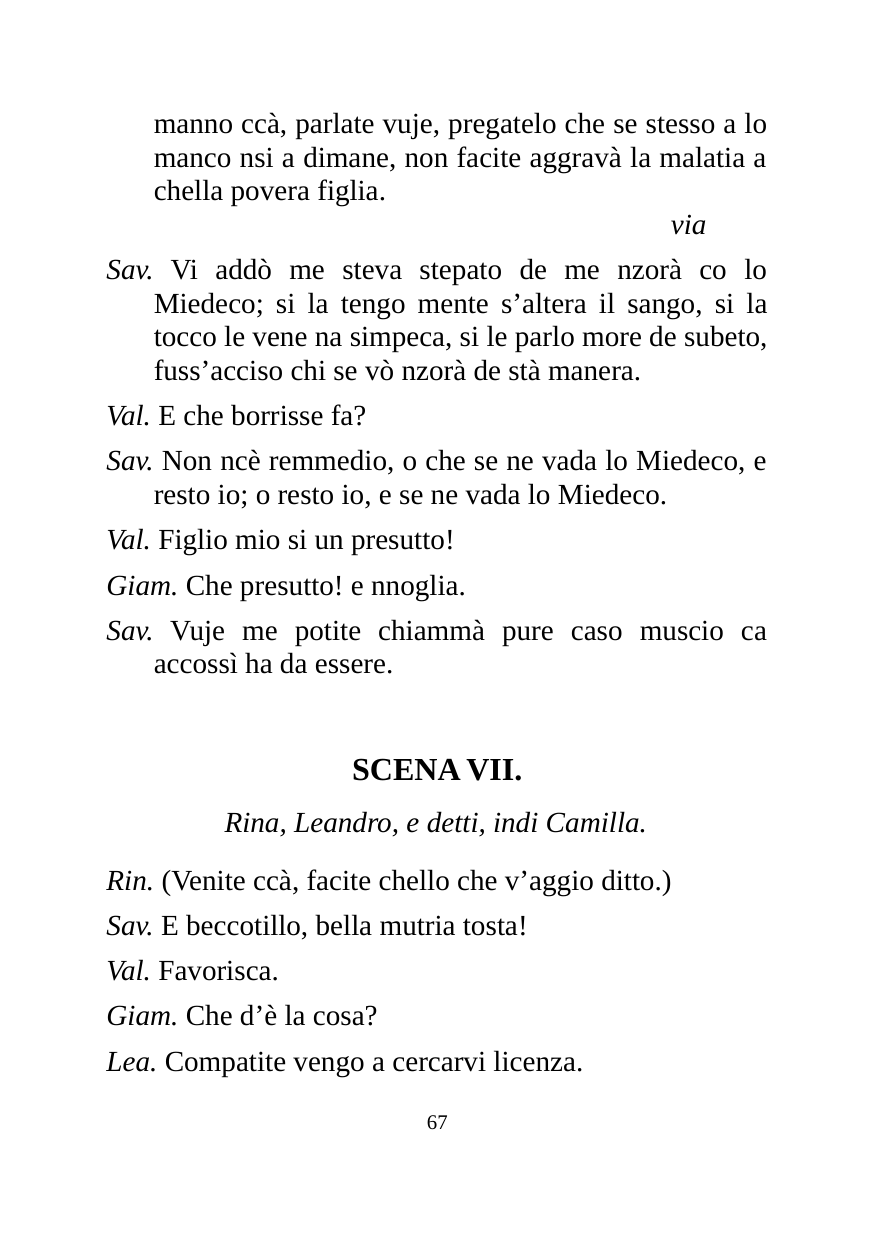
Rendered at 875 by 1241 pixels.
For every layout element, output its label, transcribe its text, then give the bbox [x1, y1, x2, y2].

text Rina, Leandro, e detti, indi Camilla. [106, 805, 768, 839]
text manno ccà, parlate vuje, pregatelo che se stesso a lo manco nsi a dimane, non facite aggravà la malatia a chella povera figlia. [106, 106, 768, 207]
text Rin. (Venite ccà, facite chello che v’aggio ditto.) [106, 863, 768, 896]
text Sav. Vuje me potite chiammà pure caso muscio ca accossì ha da essere. [106, 613, 768, 680]
text Giam. Che presutto! e nnoglia. [106, 568, 768, 601]
text via [142, 207, 709, 240]
text Val. Favorisca. [106, 953, 768, 987]
text Sav. Non ncè remmedio, o che se ne vada lo Miedeco, e resto io; o resto io, e se ne vada lo Miedeco. [106, 443, 768, 511]
text Sav. E beccotillo, bella mutria tosta! [106, 908, 768, 941]
text Sav. Vi addò me steva stepato de me nzorà co lo Miedeco; si la tengo mente s’altera il sango, si la tocco le vene na simpeca, si le parlo more de subeto, fuss’acciso chi se vò nzorà de stà manera. [106, 252, 768, 386]
text Giam. Che d’è la cosa? [106, 998, 768, 1032]
subtitle SCENA VII. [106, 751, 768, 788]
text Val. E che borrisse fa? [106, 398, 768, 432]
text Val. Figlio mio si un presutto! [106, 522, 768, 556]
text Lea. Compatite vengo a cercarvi licenza. [106, 1044, 768, 1077]
